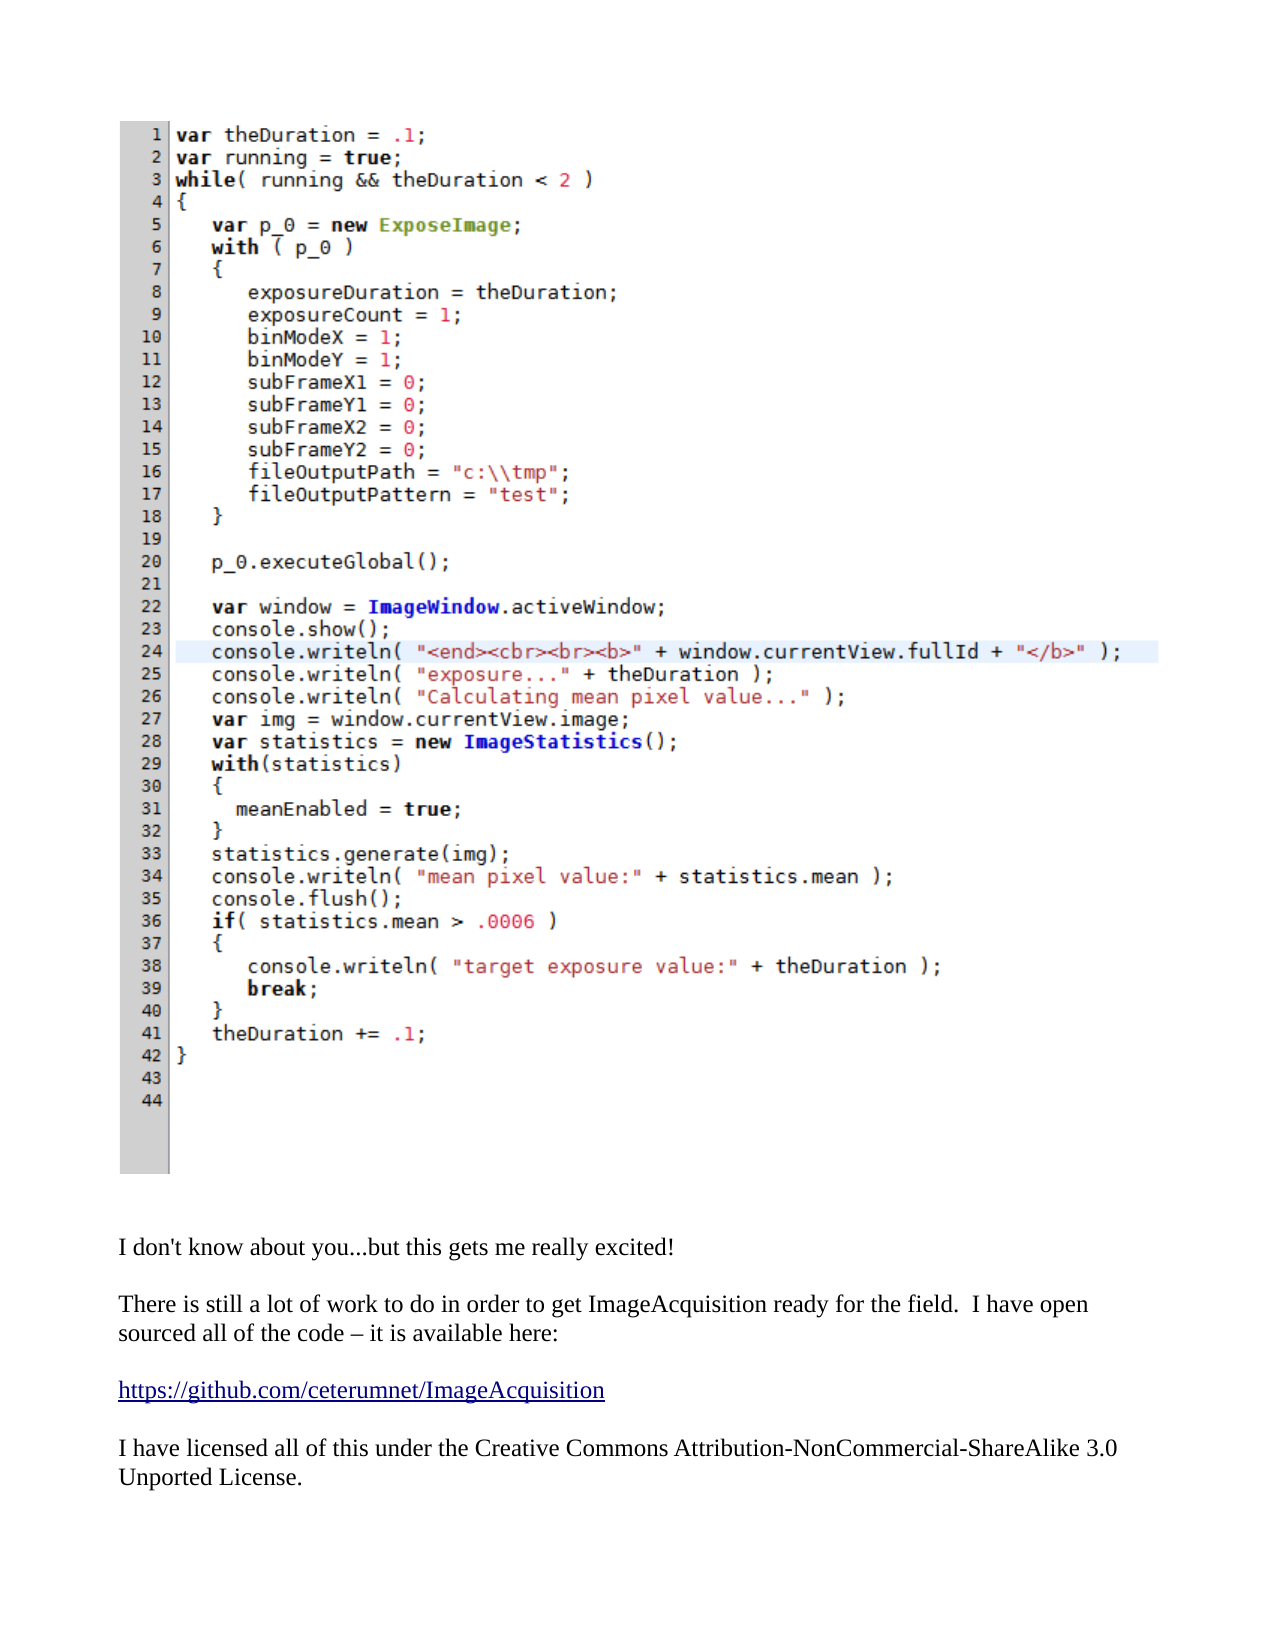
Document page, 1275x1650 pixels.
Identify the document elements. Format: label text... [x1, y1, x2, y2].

text https://github.com/ceterumnet/ImageAcquisition [118, 1375, 1157, 1404]
text There is still a lot of work to do in order to get ImageAcquisition ready for the field. I have open sourced all of the code – it is available here: [118, 1289, 1157, 1347]
picture [119, 121, 1159, 1174]
text I have licensed all of this under the Creative Commons Attribution-NonCommercial-ShareAlike 3.0 Unported License. [118, 1433, 1157, 1490]
text I don't know about you...but this gets me really excited! [118, 1232, 1157, 1260]
